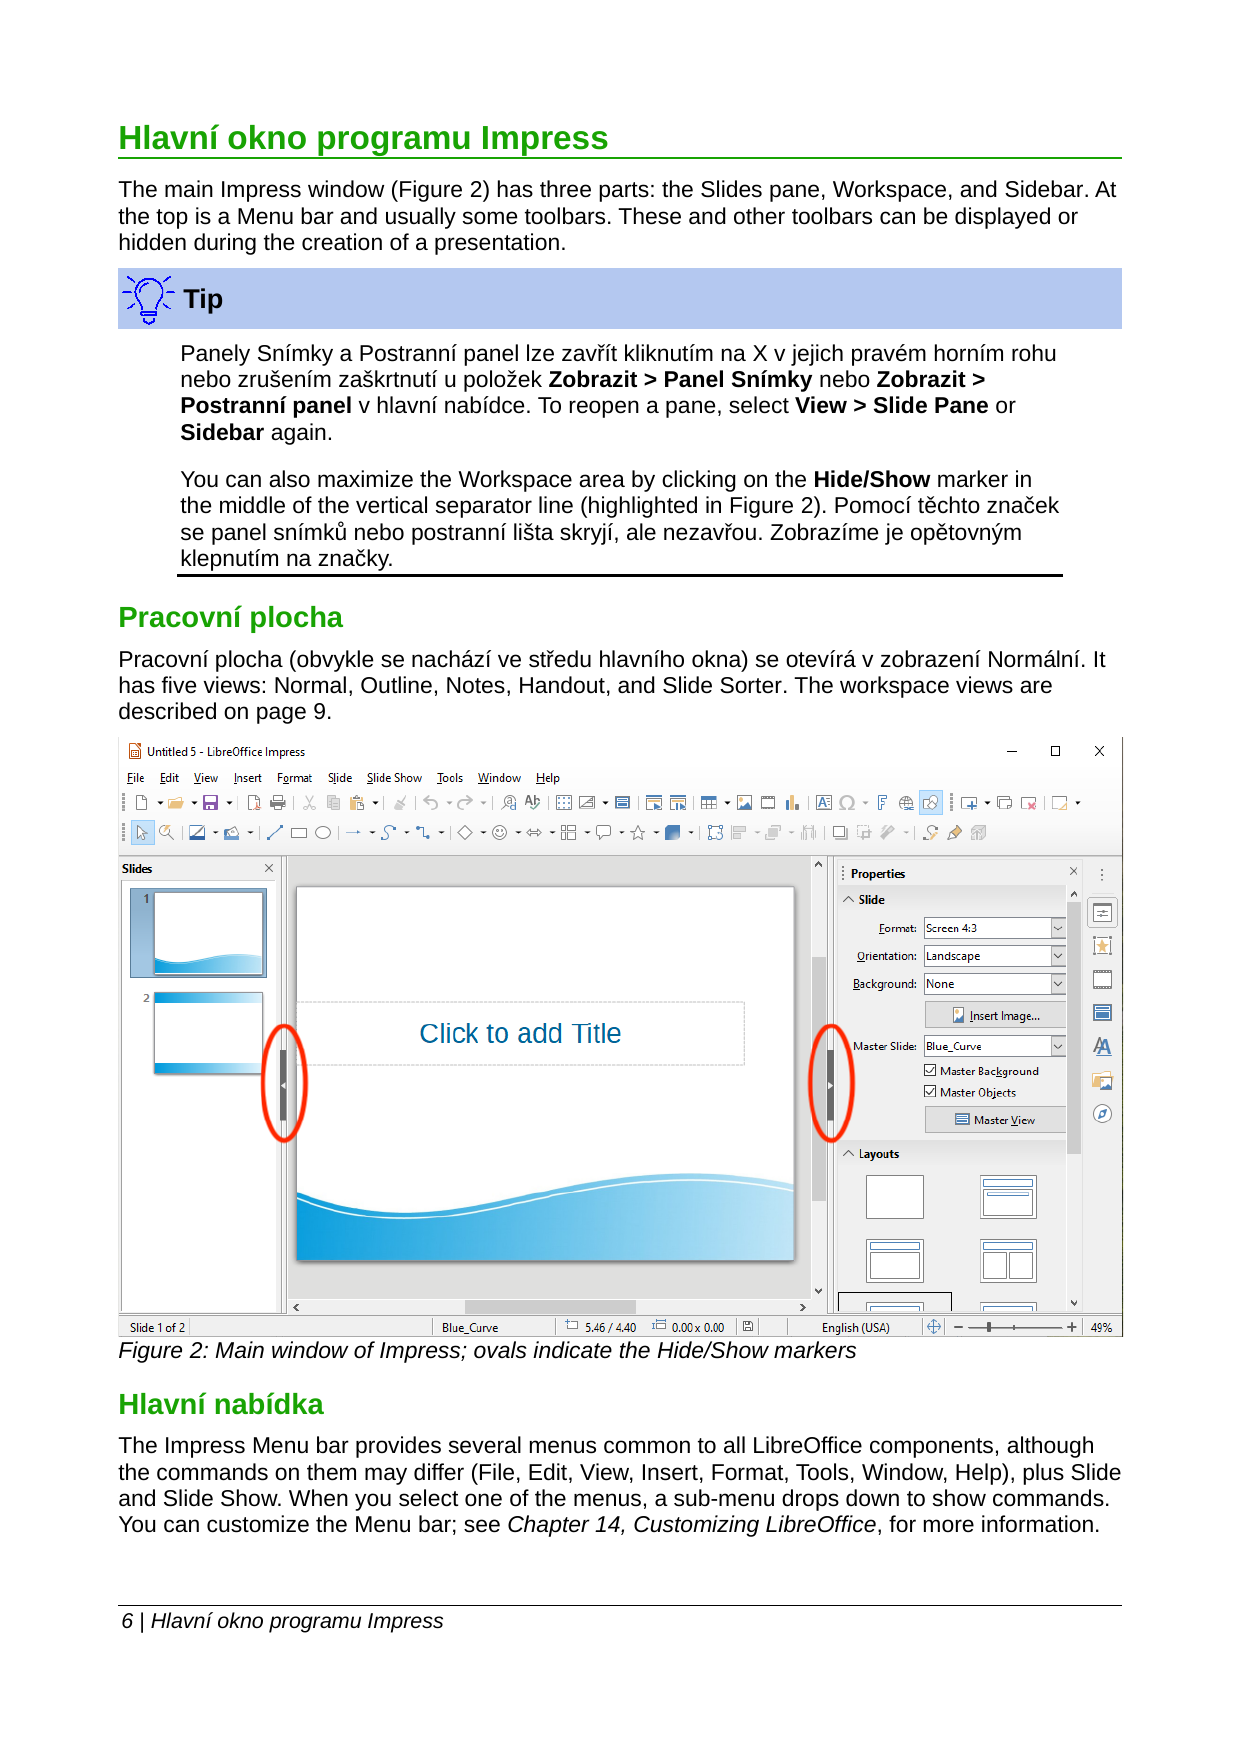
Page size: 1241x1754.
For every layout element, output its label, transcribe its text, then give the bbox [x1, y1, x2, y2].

text Figure 2: Main window of Impress; ovals indicate the Hide/Show markers [118, 1337, 1124, 1363]
subtitle Hlavní nabídka [118, 1387, 1122, 1421]
picture [119, 268, 179, 329]
text Panely Snímky a Postranní panel lze zavřít kliknutím na X v jejich pravém horním rohu nebo zrušením zaškrtnutí u položek Zobrazit > Panel Snímky nebo Zobrazit > Postranní panel v hlavní nabídce. To reopen a pane, select View > Slide Pane or Sidebar again. [177, 337, 1063, 445]
text The Impress Menu bar provides several menus common to all LibreOffice components, although the commands on them may differ (File, Edit, View, Insert, Format, Tools, Window, Help), plus Slide and Slide Show. When you select one of the menus, a sub-menu drops down to show commands. You can customize the Menu bar; see Chapter 14, Customizing LibreOffice, for more information. [118, 1432, 1122, 1538]
subtitle Hlavní okno programu Impress [118, 118, 1122, 157]
subtitle Pracovní plocha [118, 600, 1122, 634]
picture [118, 737, 1124, 1337]
text Pracovní plocha (obvykle se nachází ve středu hlavního okna) se otevírá v zobrazení Normální. It has five views: Normal, Outline, Notes, Handout, and Slide Sorter. The workspace views are described on page 9. [118, 646, 1122, 724]
subtitle Tip [179, 268, 1122, 329]
text You can also maximize the Workspace area by clicking on the Hide/Show marker in the middle of the vertical separator line (highlighted in Figure 2). Pomocí těchto značek se panel snímků nebo postranní lišta skryjí, ale nezavřou. Zobrazíme je opětovným klepnutím na značky. [177, 463, 1063, 574]
text The main Impress window (Figure 2) has three parts: the Slides pane, Workspace, and Sidebar. At the top is a Menu bar and usually some toolbars. These and other toolbars can be displayed or hidden during the creation of a presentation. [118, 176, 1122, 255]
